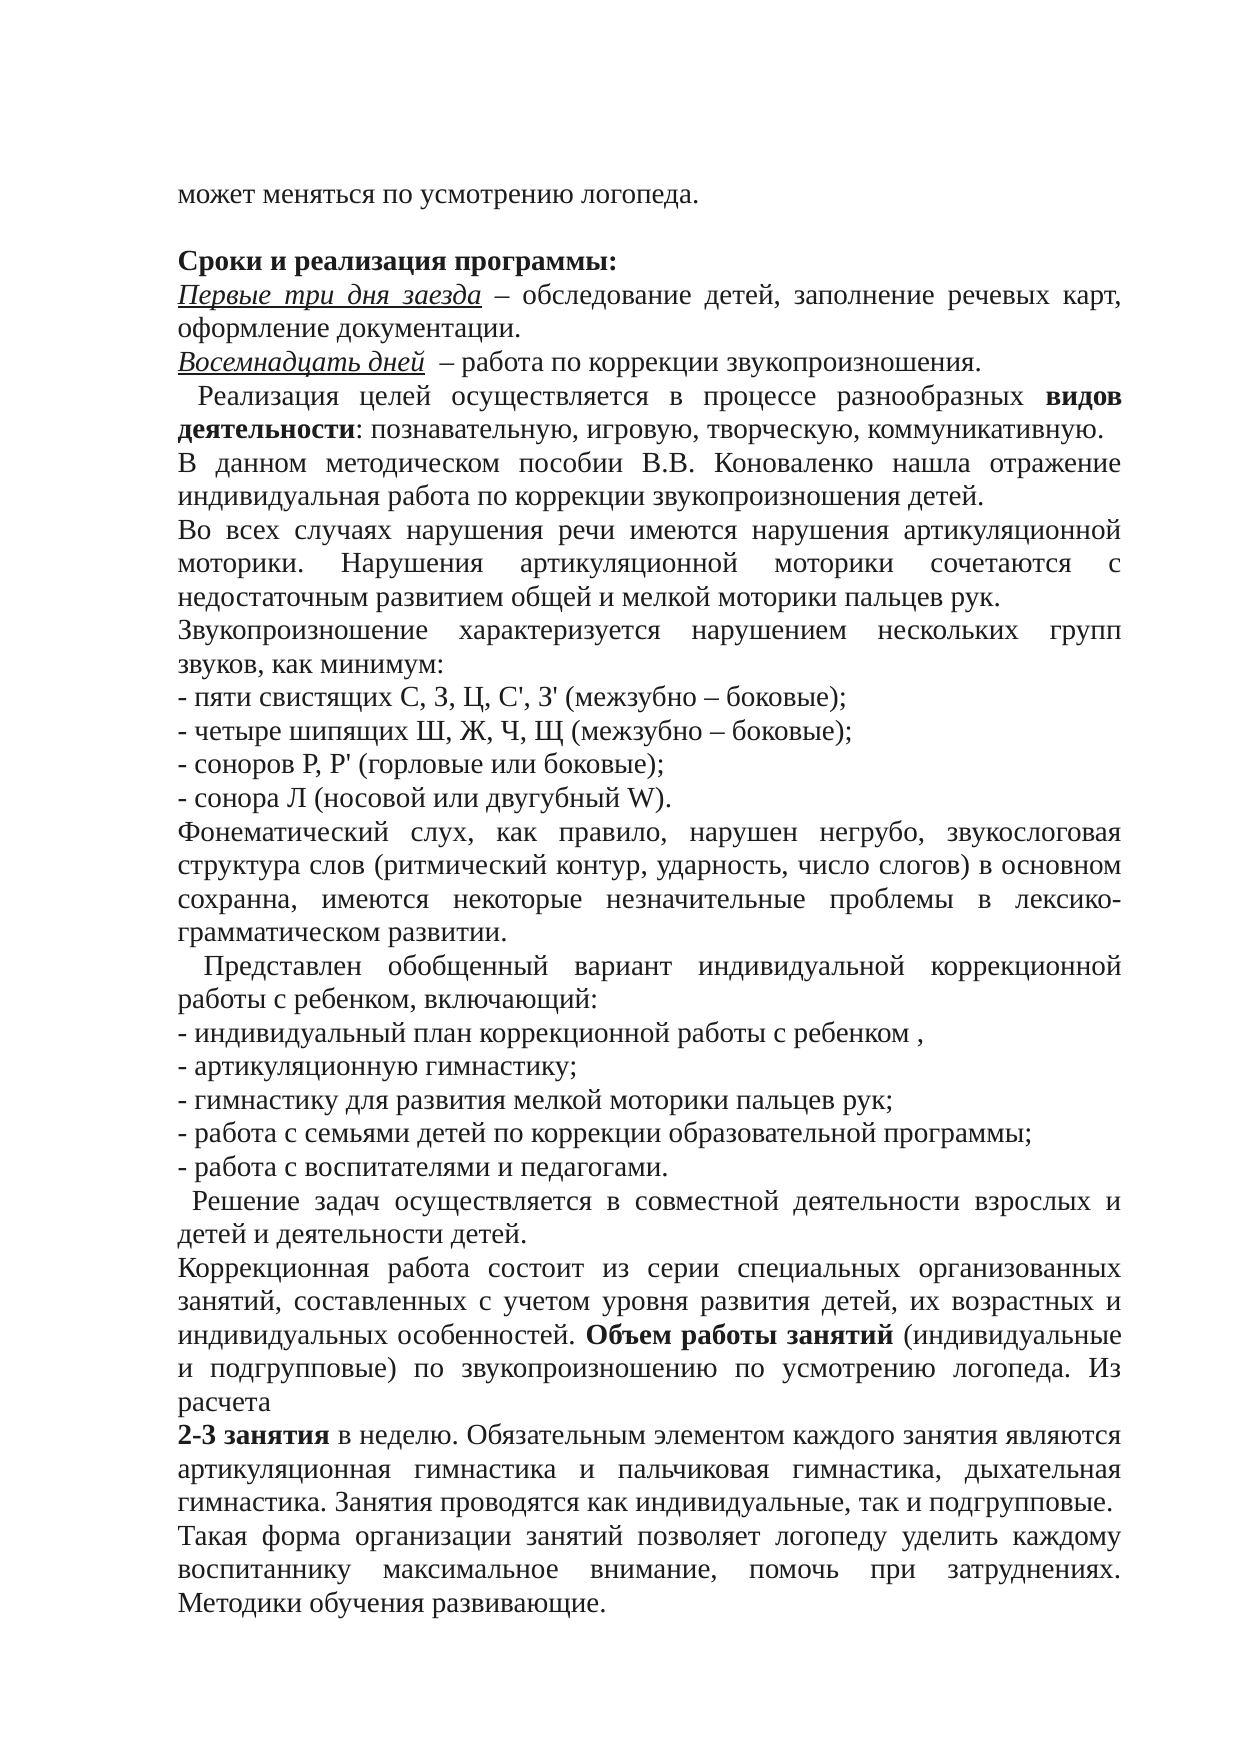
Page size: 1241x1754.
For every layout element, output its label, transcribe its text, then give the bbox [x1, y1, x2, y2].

text - работа с воспитателями и педагогами. [177, 1149, 1122, 1183]
text 2-3 занятия в неделю. Обязательным элементом каждого занятия являются артикуляционная гимнастика и пальчиковая гимнастика, дыхательная гимнастика. Занятия проводятся как индивидуальные, так и подгрупповые. [177, 1417, 1122, 1518]
text может меняться по усмотрению логопеда. [177, 176, 1122, 210]
text В данном методическом пособии В.В. Коноваленко нашла отражение индивидуальная работа по коррекции звукопроизношения детей. [177, 445, 1122, 512]
text Представлен обобщенный вариант индивидуальной коррекционной работы с ребенком, включающий: [177, 948, 1122, 1015]
text Звукопроизношение характеризуется нарушением нескольких групп звуков, как минимум: [177, 612, 1122, 679]
text Первые три дня заезда – обследование детей, заполнение речевых карт, оформление документации. [177, 277, 1122, 344]
text Такая форма организации занятий позволяет логопеду уделить каждому воспитаннику максимальное внимание, помочь при затруднениях. Методики обучения развивающие. [177, 1518, 1122, 1619]
text - гимнастику для развития мелкой моторики пальцев рук; [177, 1082, 1122, 1116]
text - артикуляционную гимнастику; [177, 1048, 1122, 1082]
text Фонематический слух, как правило, нарушен негрубо, звукослоговая структура слов (ритмический контур, ударность, число слогов) в основном сохранна, имеются некоторые незначительные проблемы в лексико-грамматическом развитии. [177, 814, 1122, 948]
text - соноров Р, Р' (горловые или боковые); [177, 747, 1122, 780]
text Решение задач осуществляется в совместной деятельности взрослых и детей и деятельности детей. [177, 1183, 1122, 1250]
text Коррекционная работа состоит из серии специальных организованных занятий, составленных с учетом уровня развития детей, их возрастных и индивидуальных особенностей. Объем работы занятий (индивидуальные и подгрупповые) по звукопроизношению по усмотрению логопеда. Из расчета [177, 1250, 1122, 1417]
text - четыре шипящих Ш, Ж, Ч, Щ (межзубно – боковые); [177, 713, 1122, 747]
text - сонора Л (носовой или двугубный W). [177, 780, 1122, 814]
text Сроки и реализация программы: [177, 243, 1122, 277]
text - пяти свистящих С, З, Ц, С', З' (межзубно – боковые); [177, 679, 1122, 713]
text - индивидуальный план коррекционной работы с ребенком , [177, 1015, 1122, 1048]
text Во всех случаях нарушения речи имеются нарушения артикуляционной моторики. Нарушения артикуляционной моторики сочетаются с недостаточным развитием общей и мелкой моторики пальцев рук. [177, 512, 1122, 612]
text - работа с семьями детей по коррекции образовательной программы; [177, 1116, 1122, 1149]
text Восемнадцать дней – работа по коррекции звукопроизношения. [177, 344, 1122, 378]
text Реализация целей осуществляется в процессе разнообразных видов деятельности: познавательную, игровую, творческую, коммуникативную. [177, 378, 1122, 445]
